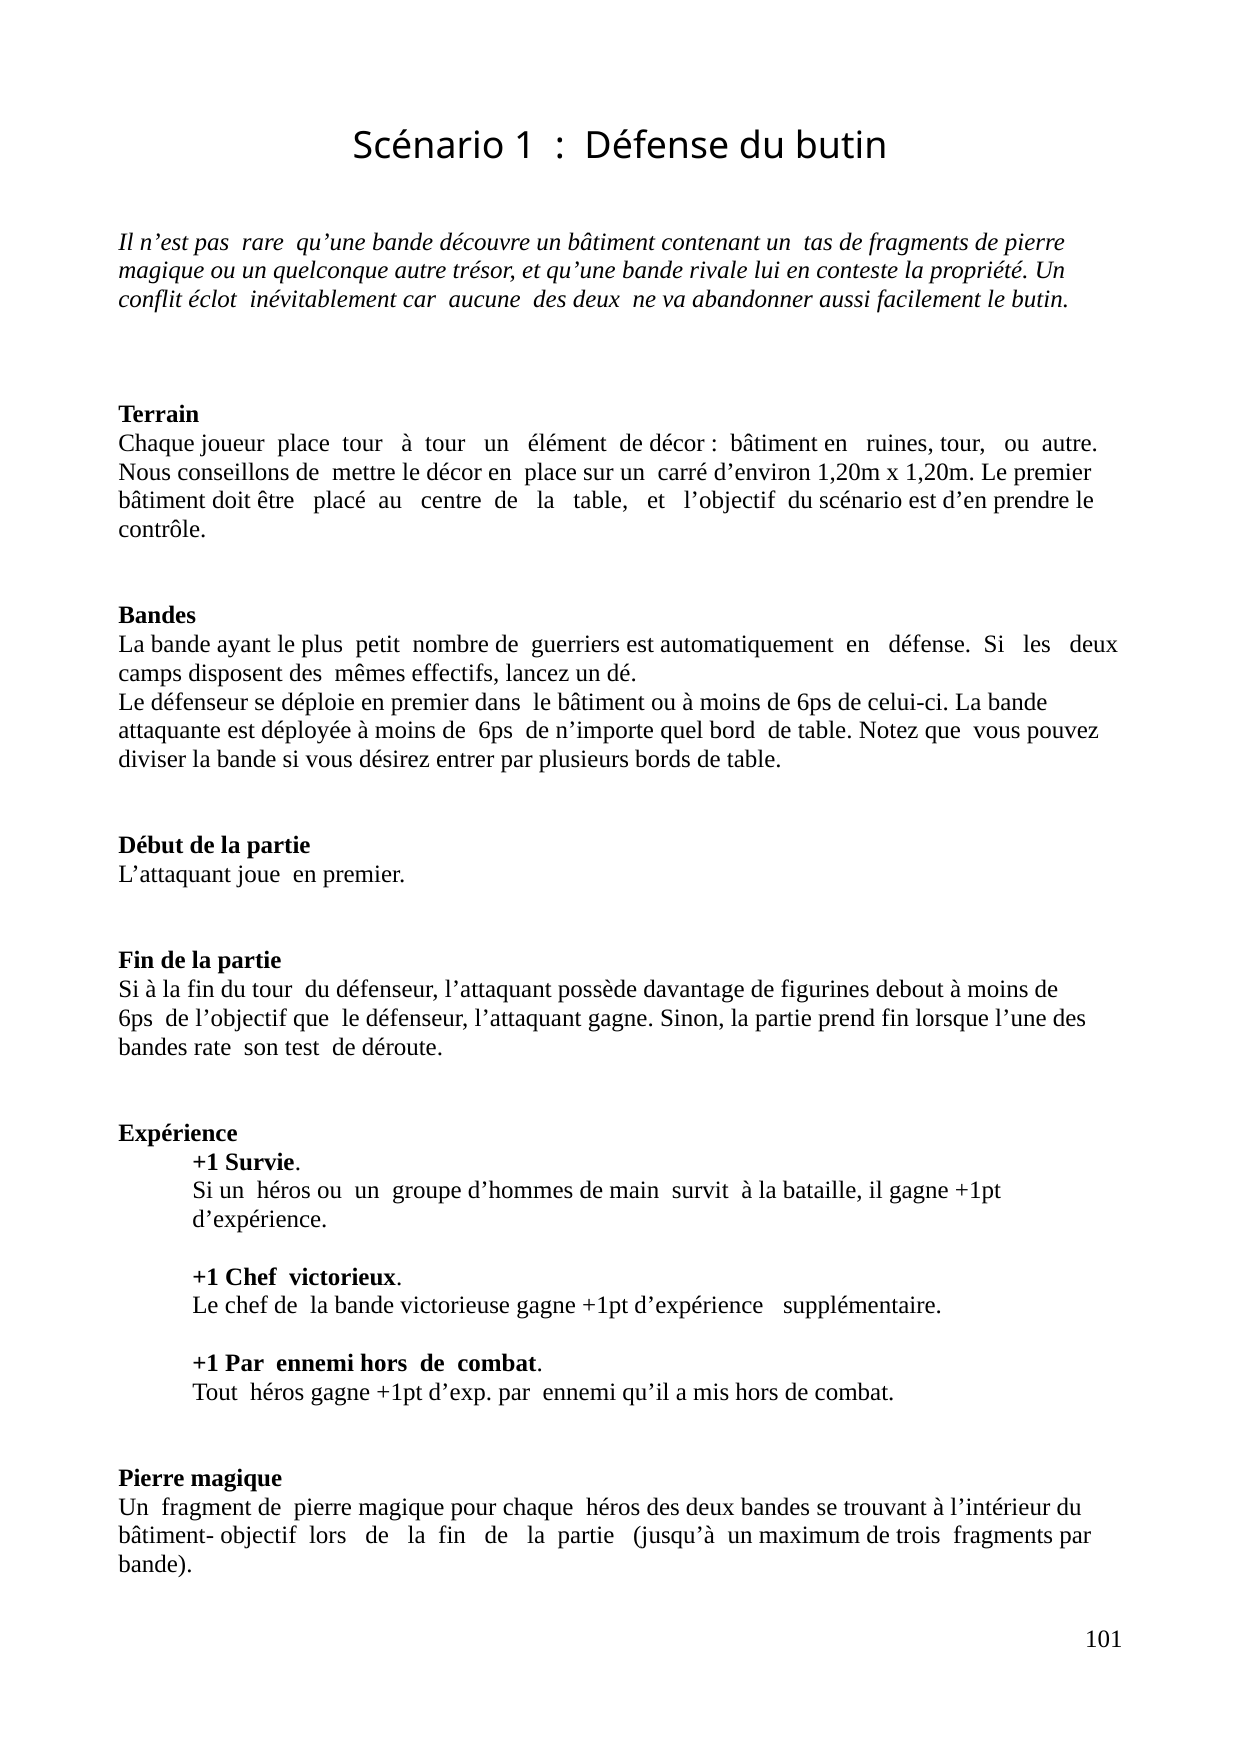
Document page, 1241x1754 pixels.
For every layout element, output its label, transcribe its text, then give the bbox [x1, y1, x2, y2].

text +1 Survie. [118, 1147, 1122, 1175]
text Tout héros gagne +1pt d’exp. par ennemi qu’il a mis hors de combat. [118, 1377, 1122, 1405]
text Si un héros ou un groupe d’hommes de main survit à la bataille, il gagne +1pt d’expérience. [118, 1175, 1122, 1233]
text L’attaquant joue en premier. [118, 859, 1122, 888]
text Pierre magique [118, 1463, 1122, 1492]
text Terrain [118, 399, 1122, 428]
text +1 Par ennemi hors de combat. [118, 1348, 1122, 1377]
text Chaque joueur place tour à tour un élément de décor : bâtiment en ruines, tour, ou autre. Nous conseillons de mettre le décor en place sur un carré d’environ 1,20m x 1,20m. Le premier bâtiment doit être placé au centre de la table, et l’objectif du scénario est d’en prendre le contrôle. [118, 428, 1122, 543]
text Il n’est pas rare qu’une bande découvre un bâtiment contenant un tas de fragments de pierre magique ou un quelconque autre trésor, et qu’une bande rivale lui en conteste la propriété. Un conflit éclot inévitablement car aucune des deux ne va abandonner aussi facilement le butin. [118, 227, 1122, 313]
text Début de la partie [118, 830, 1122, 859]
text Le défenseur se déploie en premier dans le bâtiment ou à moins de 6ps de celui-ci. La bande attaquante est déployée à moins de 6ps de n’importe quel bord de table. Notez que vous pouvez diviser la bande si vous désirez entrer par plusieurs bords de table. [118, 687, 1122, 773]
text Si à la fin du tour du défenseur, l’attaquant possède davantage de figurines debout à moins de [118, 974, 1122, 1003]
text Scénario 1 : Défense du butin [118, 118, 1122, 169]
text 6ps de l’objectif que le défenseur, l’attaquant gagne. Sinon, la partie prend fin lorsque l’une des bandes rate son test de déroute. [118, 1003, 1122, 1060]
text +1 Chef victorieux. [118, 1262, 1122, 1290]
text Expérience [118, 1118, 1122, 1147]
text Le chef de la bande victorieuse gagne +1pt d’expérience supplémentaire. [118, 1290, 1122, 1319]
text La bande ayant le plus petit nombre de guerriers est automatiquement en défense. Si les deux camps disposent des mêmes effectifs, lancez un dé. [118, 629, 1122, 687]
text Fin de la partie [118, 945, 1122, 974]
text Un fragment de pierre magique pour chaque héros des deux bandes se trouvant à l’intérieur du bâtiment- objectif lors de la fin de la partie (jusqu’à un maximum de trois fragments par bande). [118, 1492, 1122, 1578]
text Bandes [118, 600, 1122, 629]
